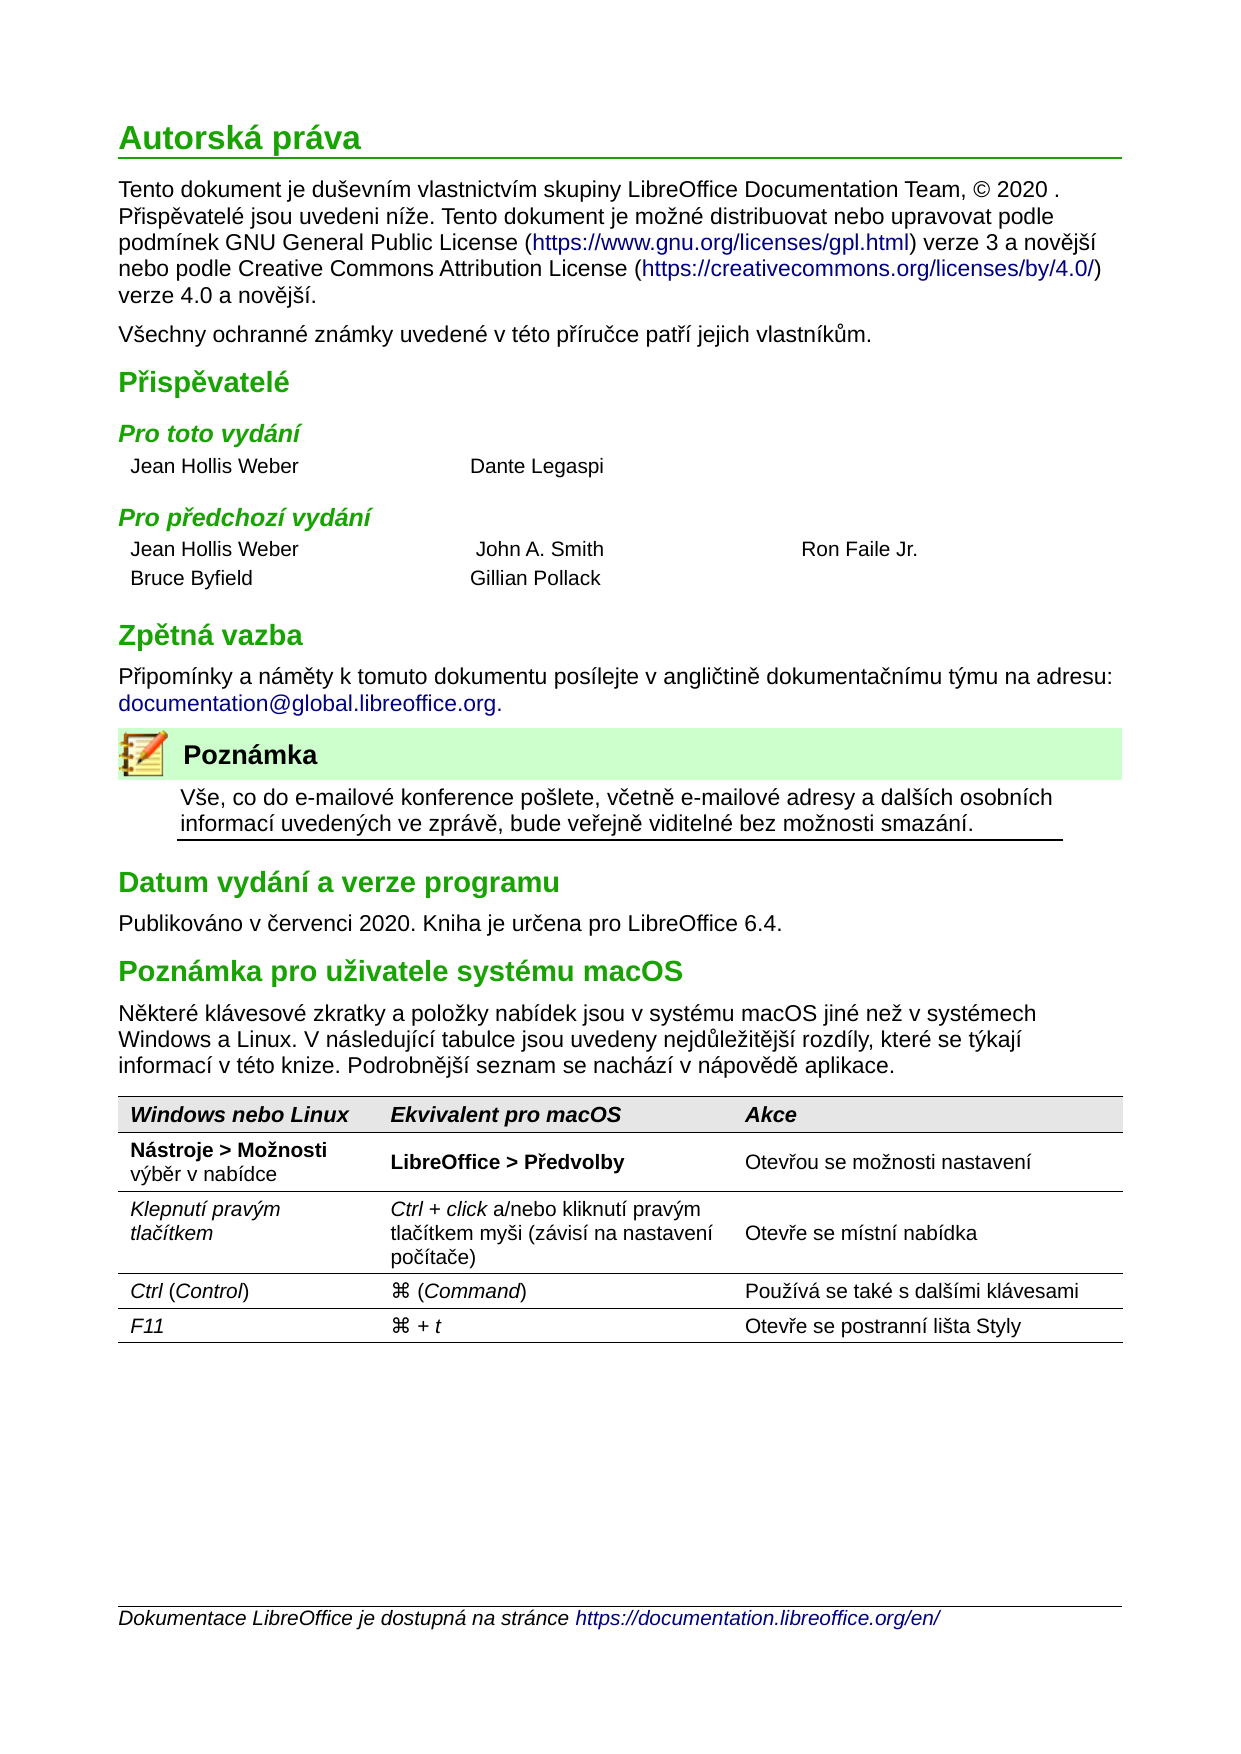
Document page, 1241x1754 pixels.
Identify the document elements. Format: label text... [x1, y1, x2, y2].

subtitle Poznámka [118, 728, 1122, 780]
text Připomínky a náměty k tomuto dokumentu posílejte v angličtině dokumentačnímu týmu na adresu: documentation@global.libreoffice.org. [118, 663, 1122, 716]
table_cell F11 [118, 1309, 378, 1342]
text Vše, co do e-mailové konference pošlete, včetně e-mailové adresy a dalších osobních informací uvedených ve zprávě, bude veřejně viditelné bez možnosti smazání. [177, 780, 1063, 839]
table_cell Používá se také s dalšími klávesami [733, 1274, 1123, 1307]
table_header Windows nebo Linux [118, 1097, 378, 1132]
table_header John A. Smith [458, 537, 789, 566]
subtitle Pro předchozí vydání [118, 503, 1122, 531]
table_cell ⌘ (Command) [378, 1274, 733, 1307]
subtitle Zpětná vazba [118, 618, 1122, 651]
table_cell Otevře se místní nabídka [733, 1192, 1123, 1273]
table_cell Bruce Byfield [118, 566, 458, 594]
table_header Jean Hollis Weber [118, 454, 458, 482]
picture [119, 729, 170, 780]
table_cell Ctrl (Control) [118, 1274, 378, 1307]
table_header Ekvivalent pro macOS [378, 1097, 733, 1132]
table_cell ⌘ + t [378, 1309, 733, 1342]
table_cell Ctrl + click a/nebo kliknutí pravým tlačítkem myši (závisí na nastavení počítače) [378, 1192, 733, 1273]
table_header [789, 454, 1122, 482]
table_cell [789, 566, 1122, 594]
text Všechny ochranné známky uvedené v této příručce patří jejich vlastníkům. [118, 321, 1122, 347]
table_header Ron Faile Jr. [789, 537, 1122, 566]
table_header Jean Hollis Weber [118, 537, 458, 566]
table_cell Gillian Pollack [458, 566, 789, 594]
subtitle Přispěvatelé [118, 365, 1122, 398]
subtitle Datum vydání a verze programu [118, 865, 1122, 898]
table_cell Otevřou se možnosti nastavení [733, 1133, 1123, 1191]
subtitle Poznámka pro uživatele systému macOS [118, 954, 1122, 988]
table_header Akce [733, 1097, 1123, 1132]
table_cell Nástroje > Možnosti výběr v nabídce [118, 1133, 378, 1191]
table_cell Otevře se postranní lišta Styly [733, 1309, 1123, 1342]
table_header Dante Legaspi [458, 454, 789, 482]
subtitle Autorská práva [118, 118, 1122, 157]
table_cell LibreOffice > Předvolby [378, 1133, 733, 1191]
table_cell Klepnutí pravým tlačítkem [118, 1192, 378, 1273]
text Některé klávesové zkratky a položky nabídek jsou v systému macOS jiné než v systémech Windows a Linux. V následující tabulce jsou uvedeny nejdůležitější rozdíly, které se týkají informací v této knize. Podrobnější seznam se nachází v nápovědě aplikace. [118, 999, 1122, 1079]
text Publikováno v červenci 2020. Kniha je určena pro LibreOffice 6.4. [118, 910, 1122, 937]
text Tento dokument je duševním vlastnictvím skupiny LibreOffice Documentation Team, © 2020 . Přispěvatelé jsou uvedeni níže. Tento dokument je možné distribuovat nebo upravovat podle podmínek GNU General Public License (https://www.gnu.org/licenses/gpl.html) verze 3 a novější nebo podle Creative Commons Attribution License (https://creativecommons.org/licenses/by/4.0/) verze 4.0 a novější. [118, 176, 1122, 308]
subtitle Pro toto vydání [118, 419, 1122, 448]
